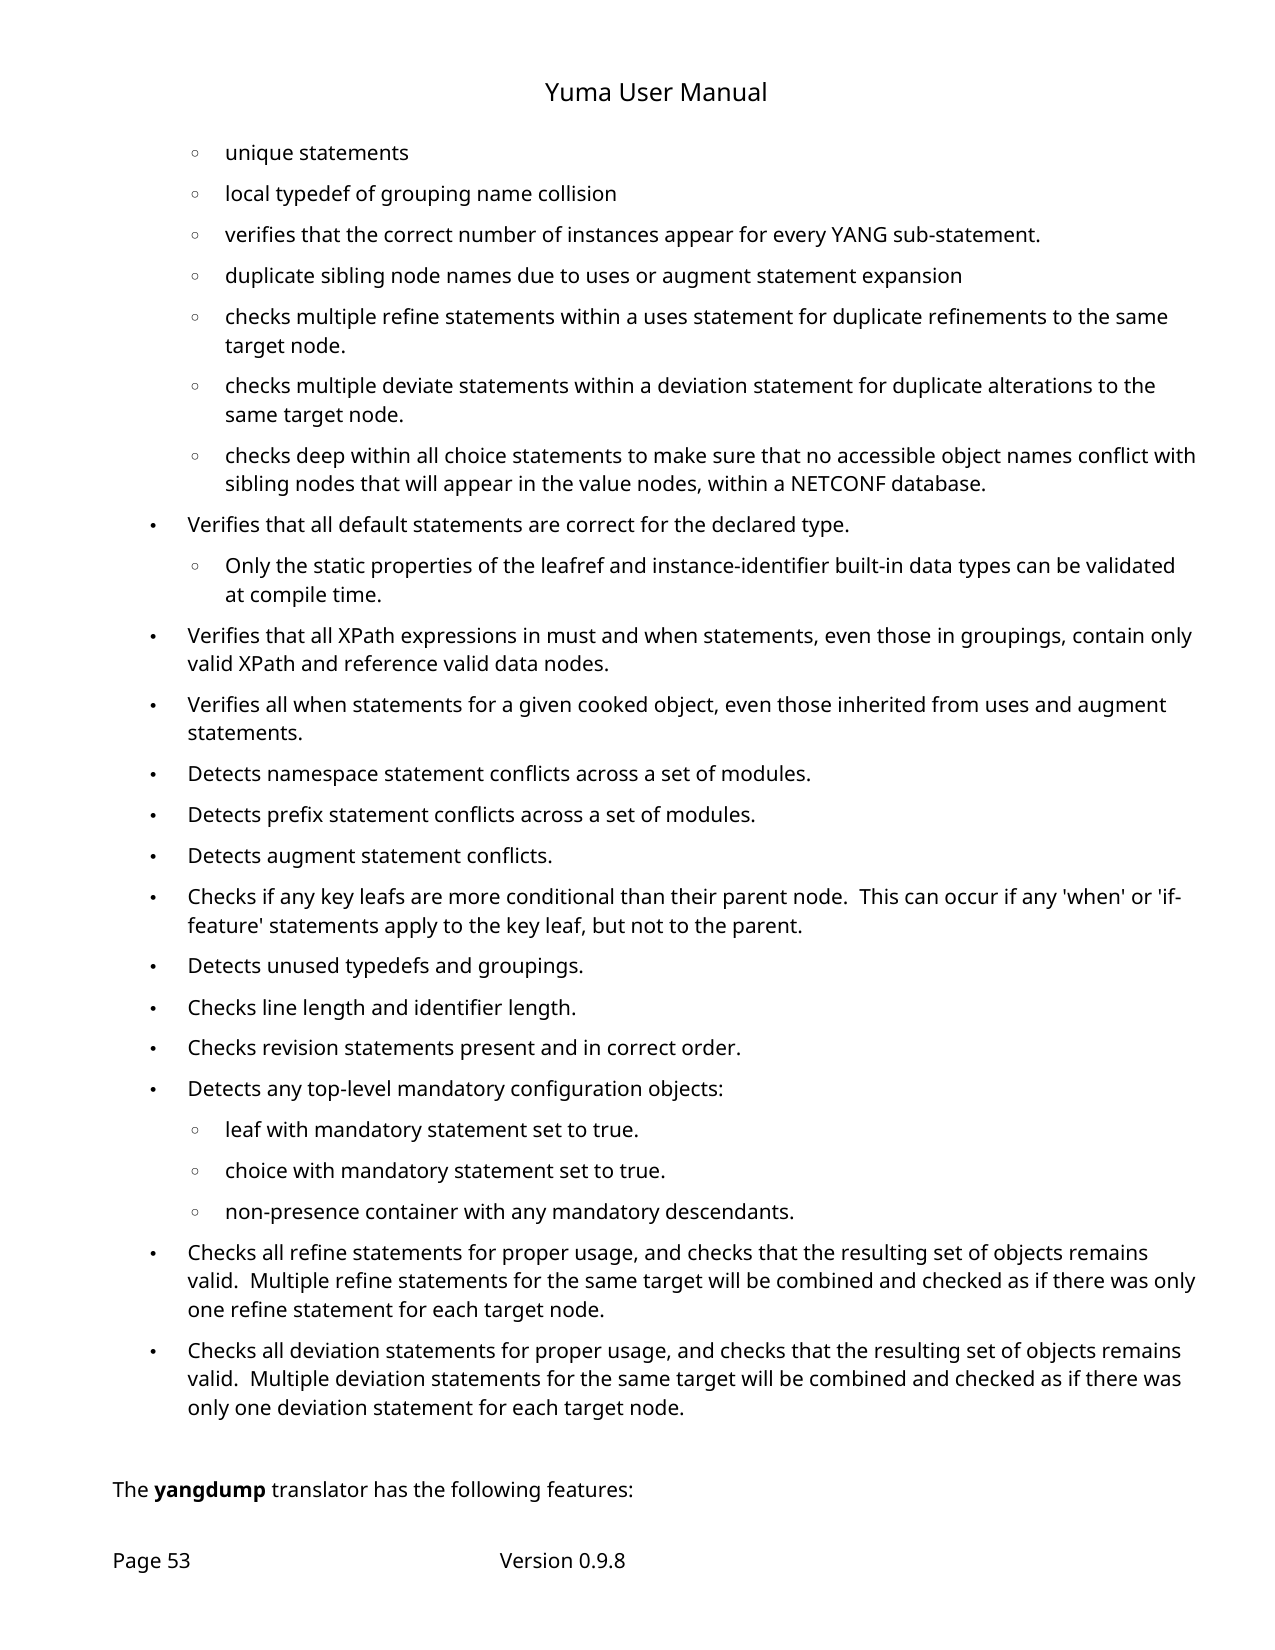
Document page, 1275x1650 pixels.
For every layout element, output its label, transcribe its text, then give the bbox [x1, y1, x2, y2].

list Detects any top-level mandatory configuration objects: [150, 1074, 1200, 1103]
text The yangdump translator has the following features: [112, 1475, 1200, 1503]
list duplicate sibling node names due to uses or augment statement expansion [187, 261, 1200, 290]
list Verifies that all default statements are correct for the declared type. [150, 510, 1200, 539]
list leaf with mandatory statement set to true. [187, 1115, 1200, 1144]
list Detects namespace statement conflicts across a set of modules. [150, 759, 1200, 788]
list Checks all refine statements for proper usage, and checks that the resulting set of objects remains valid. Multiple refine statements for the same target will be combined and checked as if there was only one refine statement for each target node. [150, 1238, 1200, 1323]
list Detects unused typedefs and groupings. [150, 952, 1200, 980]
list checks multiple deviate statements within a deviation statement for duplicate alterations to the same target node. [187, 372, 1200, 428]
list Detects prefix statement conflicts across a set of modules. [150, 800, 1200, 829]
list Detects augment statement conflicts. [150, 841, 1200, 870]
list choice with mandatory statement set to true. [187, 1156, 1200, 1185]
list local typedef of grouping name collision [187, 179, 1200, 208]
list non-presence container with any mandatory descendants. [187, 1197, 1200, 1226]
list checks multiple refine statements within a uses statement for duplicate refinements to the same target node. [187, 302, 1200, 359]
list Verifies all when statements for a given cooked object, even those inherited from uses and augment statements. [150, 690, 1200, 747]
list unique statements [187, 138, 1200, 167]
list checks deep within all choice statements to make sure that no accessible object names conflict with sibling nodes that will appear in the value nodes, within a NETCONF database. [187, 441, 1200, 498]
list verifies that the correct number of instances appear for every YANG sub-statement. [187, 220, 1200, 249]
list Checks line length and identifier length. [150, 993, 1200, 1021]
list Checks all deviation statements for proper usage, and checks that the resulting set of objects remains valid. Multiple deviation statements for the same target will be combined and checked as if there was only one deviation statement for each target node. [150, 1336, 1200, 1421]
list Verifies that all XPath expressions in must and when statements, even those in groupings, contain only valid XPath and reference valid data nodes. [150, 621, 1200, 678]
list Only the static properties of the leafref and instance-identifier built-in data types can be validated at compile time. [187, 551, 1200, 608]
list Checks if any key leafs are more conditional than their parent node. This can occur if any 'when' or 'if-feature' statements apply to the key leaf, but not to the parent. [150, 882, 1200, 939]
list Checks revision statements present and in correct order. [150, 1033, 1200, 1062]
